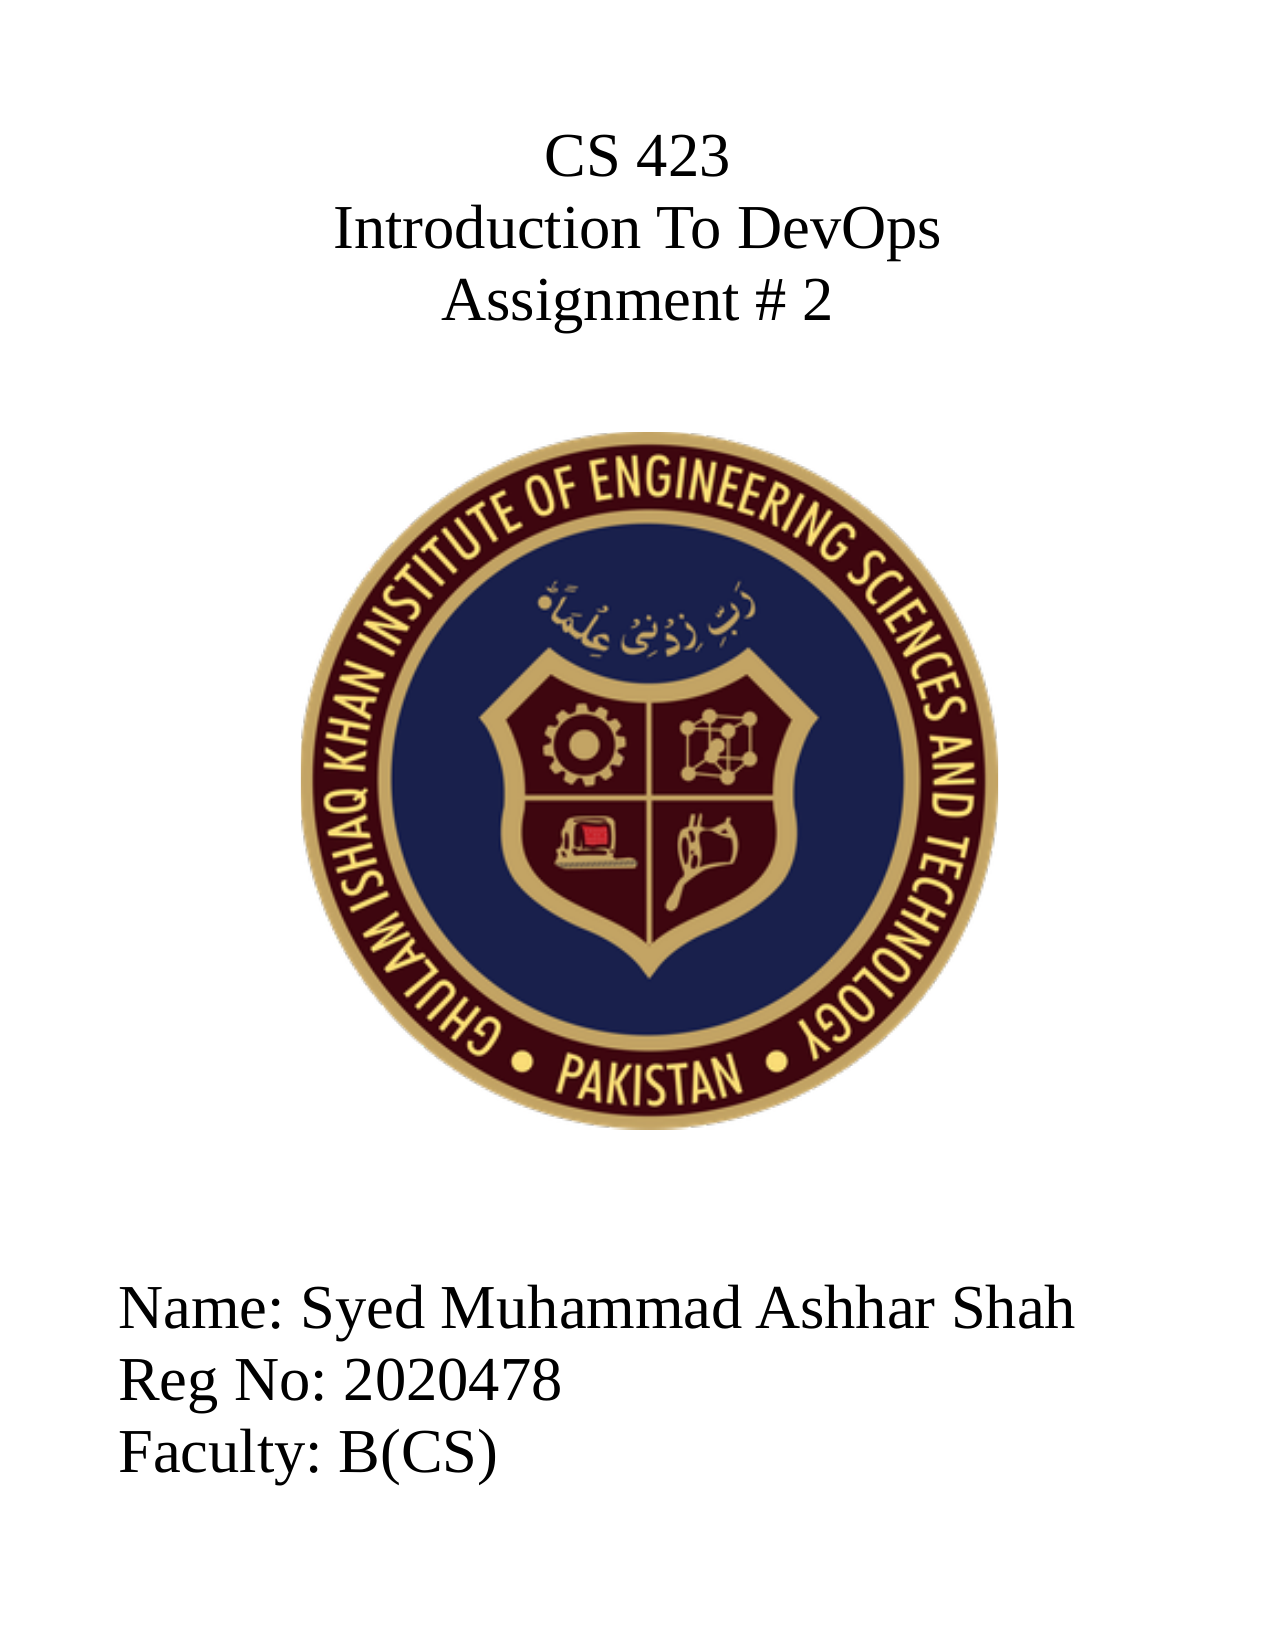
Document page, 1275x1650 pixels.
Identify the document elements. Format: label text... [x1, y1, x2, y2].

text Reg No: 2020478 [118, 1342, 1157, 1414]
text CS 423 [118, 118, 1157, 190]
text Faculty: B(CS) [118, 1414, 1157, 1486]
picture [300, 432, 999, 1130]
text Introduction To DevOps [118, 190, 1157, 262]
text Name: Syed Muhammad Ashhar Shah [118, 1270, 1157, 1342]
text Assignment # 2 [118, 262, 1157, 334]
